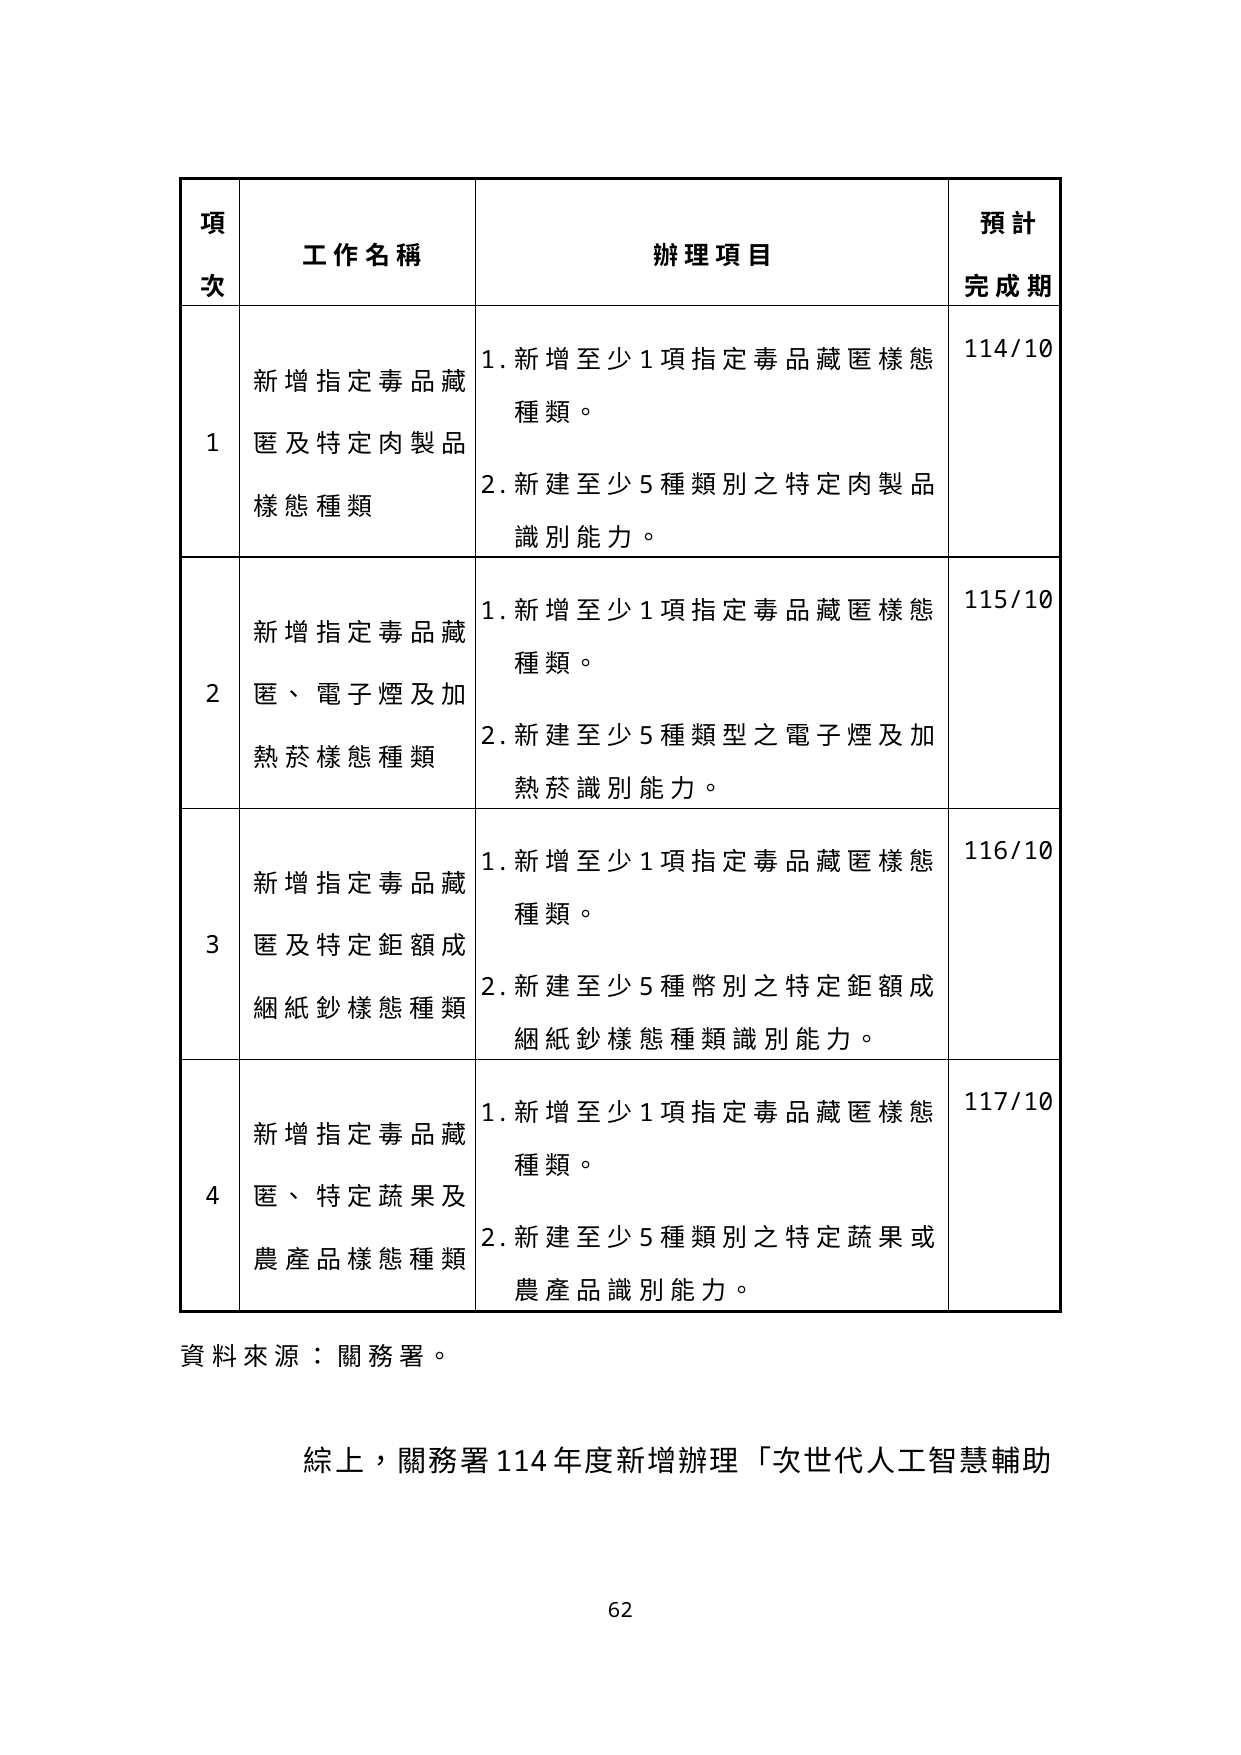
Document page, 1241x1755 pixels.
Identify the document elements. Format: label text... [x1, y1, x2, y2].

table_header 工作名稱 [240, 180, 475, 305]
table_header 辦理項目 [476, 180, 948, 305]
table_cell 1.新增至少1項指定毒品藏匿樣態種類。 2.新建至少5種類型之電子煙及加熱菸識別能力。 [476, 558, 948, 807]
table_cell 新增指定毒品藏匿、特定蔬果及農產品樣態種類 [240, 1060, 475, 1309]
text 綜上，關務署114年度新增辦理「次世代人工智慧輔助 [236, 1375, 1063, 1500]
text 資料來源：關務署。 [177, 1313, 1063, 1375]
table_cell 1 [182, 306, 239, 556]
table_cell 1.新增至少1項指定毒品藏匿樣態種類。 2.新建至少5種類別之特定肉製品識別能力。 [476, 306, 948, 556]
table_cell 新增指定毒品藏匿及特定鉅額成綑紙鈔樣態種類 [240, 809, 475, 1058]
table_cell 1.新增至少1項指定毒品藏匿樣態種類。 2.新建至少5種幣別之特定鉅額成綑紙鈔樣態種類識別能力。 [476, 809, 948, 1058]
table_cell 117/10 [949, 1060, 1059, 1309]
table_cell 116/10 [949, 809, 1059, 1058]
table_cell 1.新增至少1項指定毒品藏匿樣態種類。 2.新建至少5種類別之特定蔬果或農產品識別能力。 [476, 1060, 948, 1309]
table_cell 新增指定毒品藏匿、電子煙及加熱菸樣態種類 [240, 558, 475, 807]
table_cell 3 [182, 809, 239, 1058]
table_cell 4 [182, 1060, 239, 1309]
table_cell 2 [182, 558, 239, 807]
table_header 預計 完成期 [949, 180, 1059, 305]
table_cell 新增指定毒品藏匿及特定肉製品樣態種類 [240, 306, 475, 556]
table_header 項次 [182, 180, 239, 305]
table_cell 115/10 [949, 558, 1059, 807]
table_cell 114/10 [949, 306, 1059, 556]
